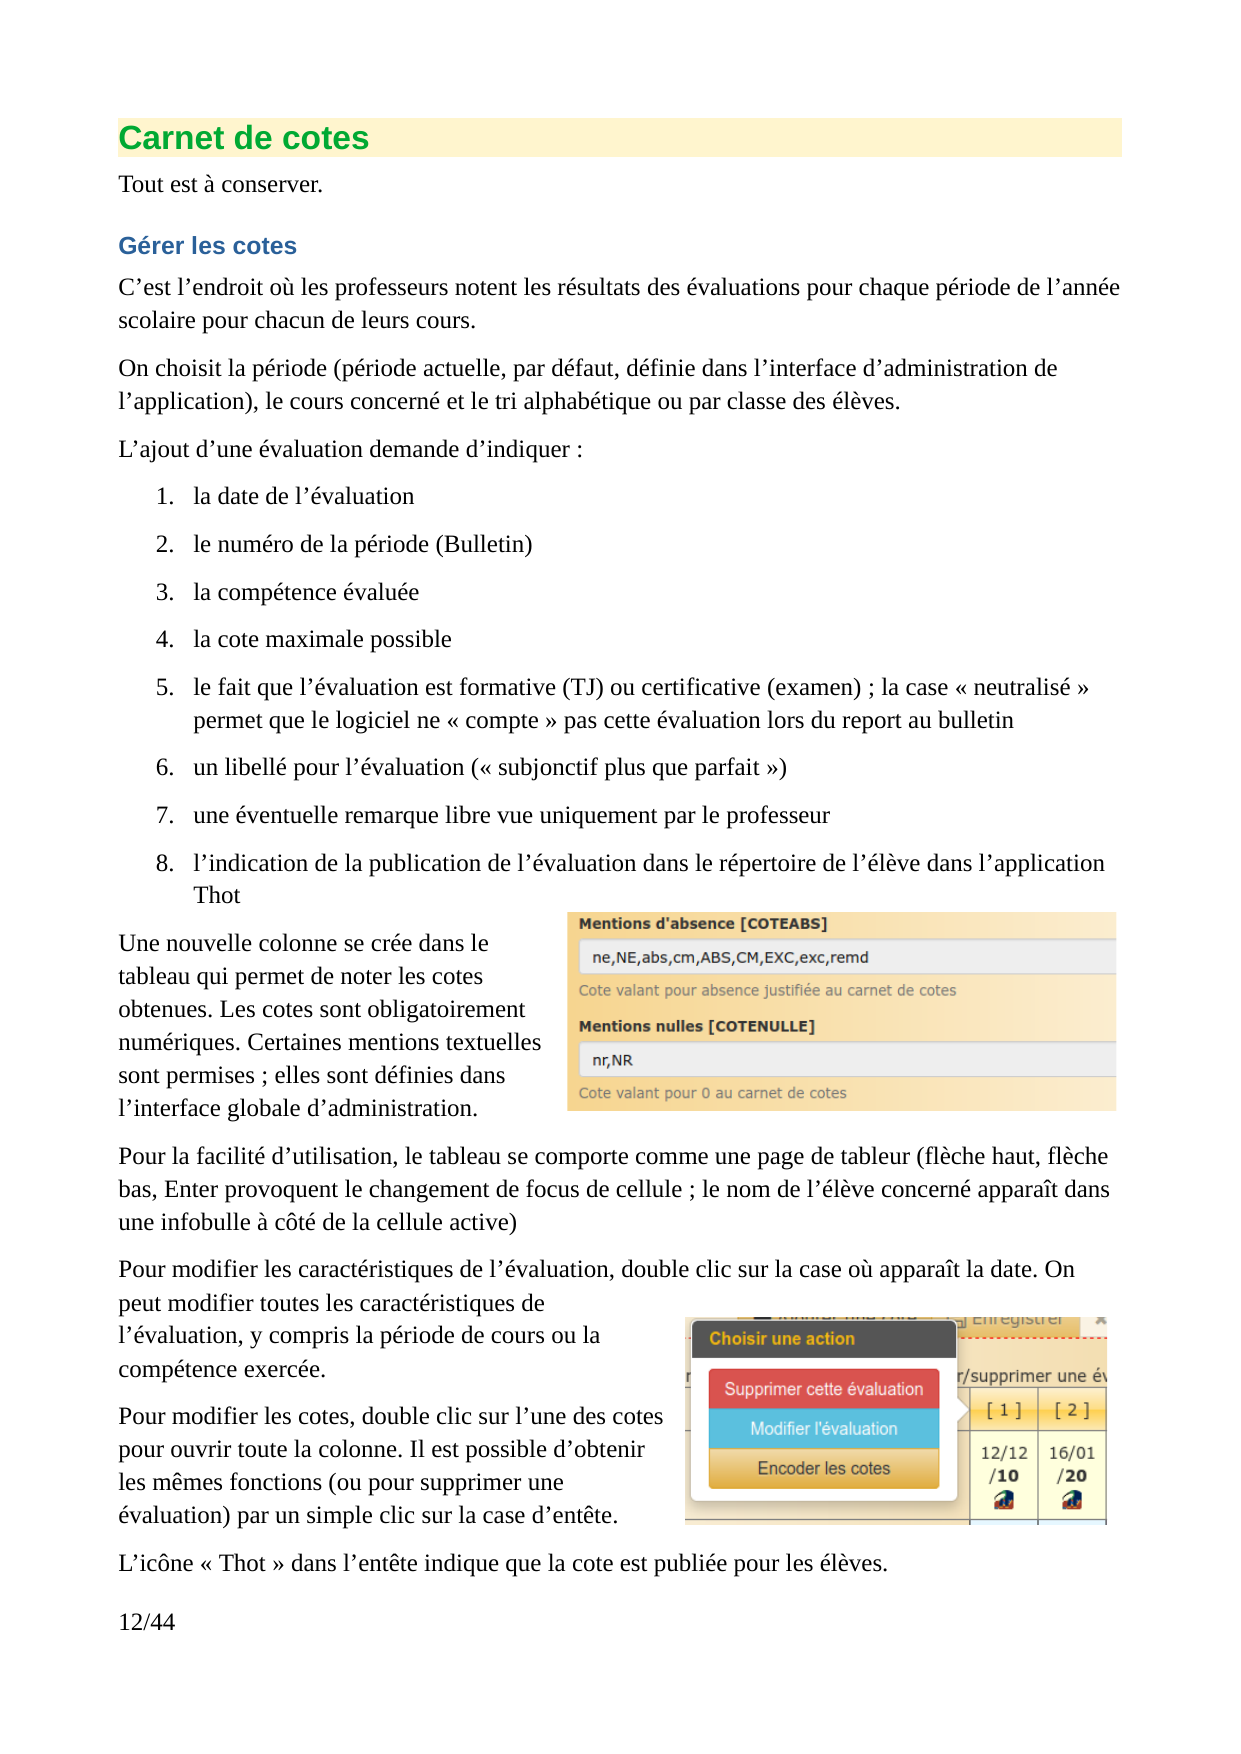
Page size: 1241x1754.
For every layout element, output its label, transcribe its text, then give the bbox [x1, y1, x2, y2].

text Tout est à conserver. [118, 169, 1122, 198]
text Pour modifier les cotes, double clic sur l’une des cotes pour ouvrir toute la colonne. Il est possible d’obtenir les mêmes fonctions (ou pour supprimer une évaluation) par un simple clic sur la case d’entête. [118, 1401, 1122, 1529]
list l’indication de la publication de l’évaluation dans le répertoire de l’élève dans l’application Thot [156, 848, 1122, 909]
text Une nouvelle colonne se crée dans le tableau qui permet de noter les cotes obtenues. Les cotes sont obligatoirement numériques. Certaines mentions textuelles sont permises ; elles sont définies dans l’interface globale d’administration. [118, 928, 1122, 1122]
subtitle Carnet de cotes [118, 118, 1122, 157]
text Pour la facilité d’utilisation, le tableau se comporte comme une page de tableur (flèche haut, flèche bas, Enter provoquent le changement de focus de cellule ; le nom de l’élève concerné apparaît dans une infobulle à côté de la cellule active) [118, 1141, 1122, 1236]
subtitle Gérer les cotes [118, 231, 1122, 260]
list la date de l’évaluation [156, 481, 1122, 510]
list une éventuelle remarque libre vue uniquement par le professeur [156, 800, 1122, 829]
list la compétence évaluée [156, 577, 1122, 605]
list le fait que l’évaluation est formative (TJ) ou certificative (examen) ; la case « neutralisé » permet que le logiciel ne « compte » pas cette évaluation lors du report au bulletin [156, 672, 1122, 733]
text C’est l’endroit où les professeurs notent les résultats des évaluations pour chaque période de l’année scolaire pour chacun de leurs cours. [118, 272, 1122, 334]
list le numéro de la période (Bulletin) [156, 529, 1122, 558]
picture [567, 912, 1117, 1111]
text Pour modifier les caractéristiques de l’évaluation, double clic sur la case où apparaît la date. On peut modifier toutes les caractéristiques de l’évaluation, y compris la période de cours ou la compétence exercée. [118, 1254, 1122, 1382]
text L’ajout d’une évaluation demande d’indiquer : [118, 434, 1122, 462]
list un libellé pour l’évaluation (« subjonctif plus que parfait ») [156, 752, 1122, 781]
text L’icône « Thot » dans l’entête indique que la cote est publiée pour les élèves. [118, 1548, 1122, 1577]
text On choisit la période (période actuelle, par défaut, définie dans l’interface d’administration de l’application), le cours concerné et le tri alphabétique ou par classe des élèves. [118, 353, 1122, 415]
list la cote maximale possible [156, 624, 1122, 653]
picture [685, 1317, 1108, 1525]
